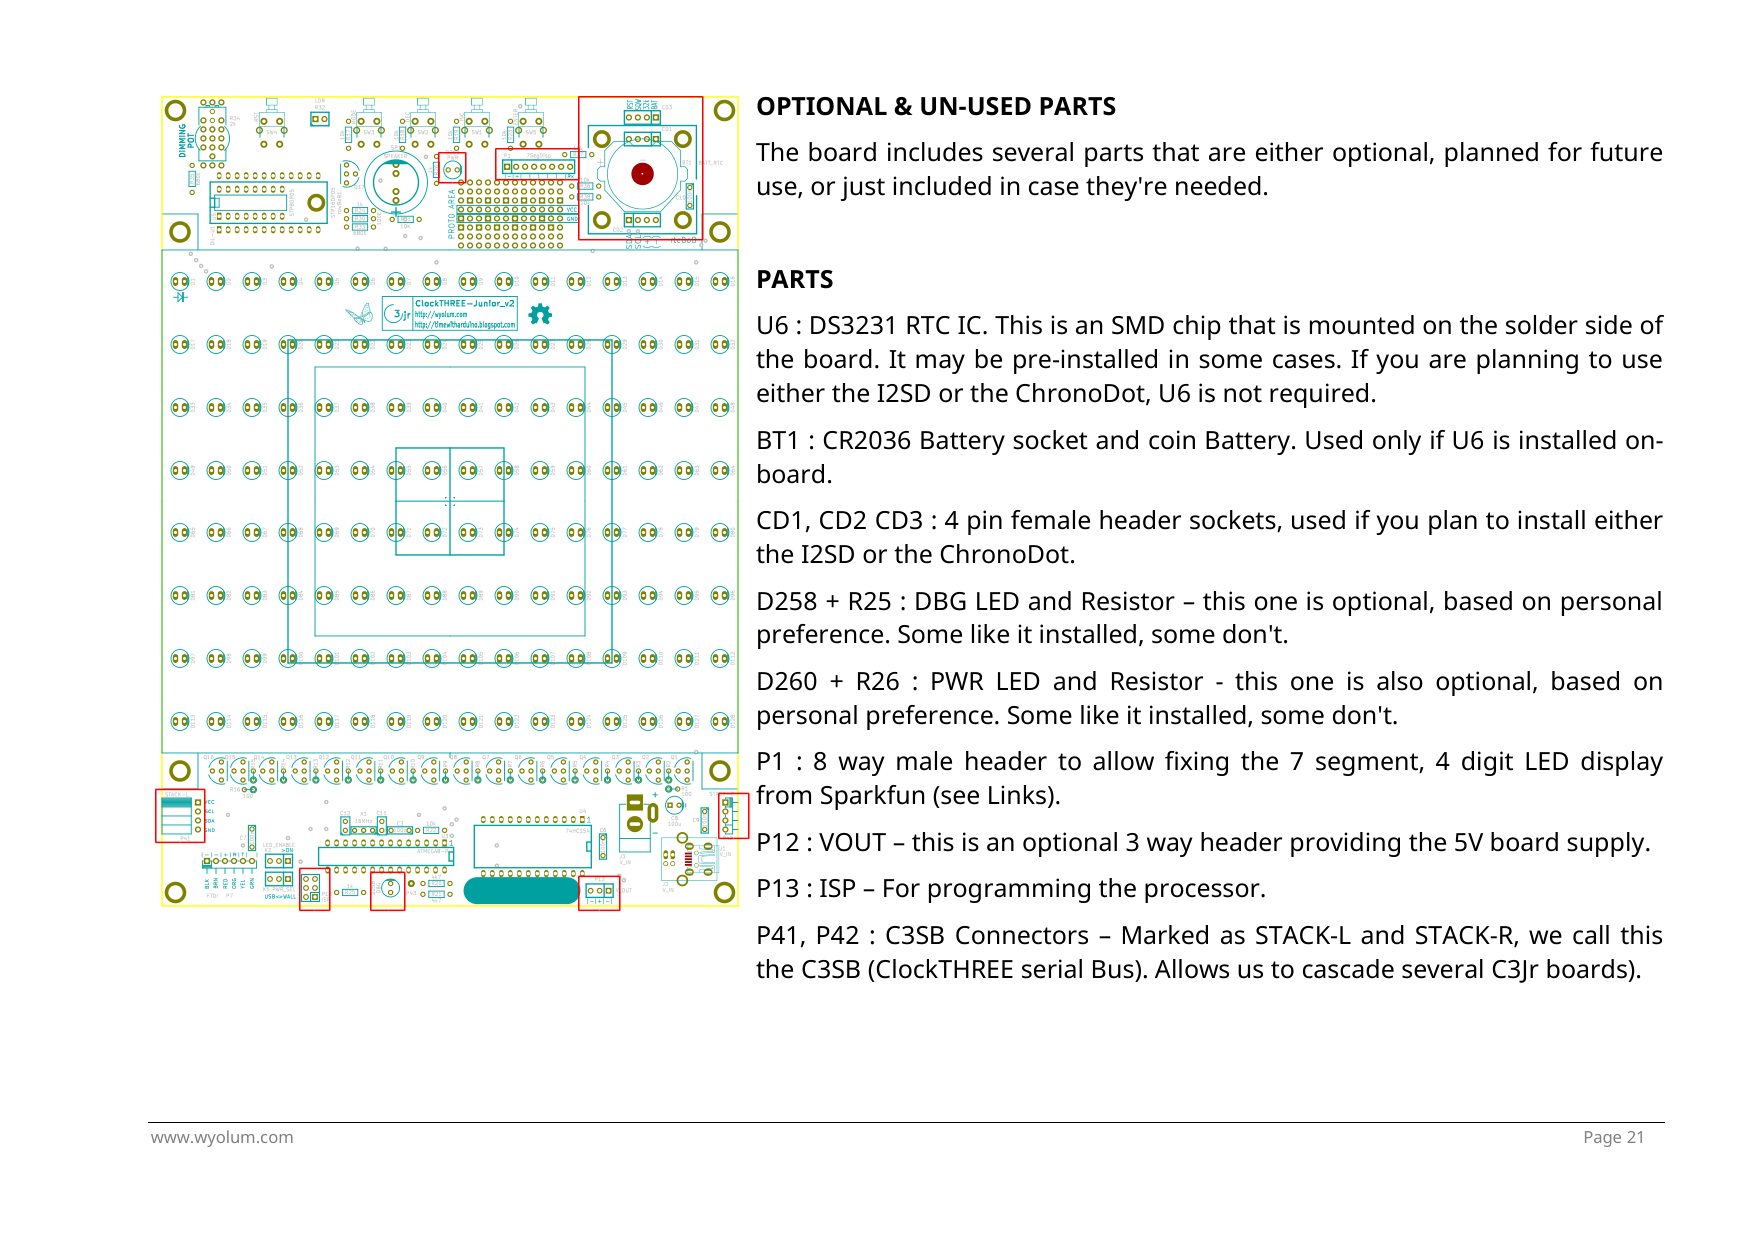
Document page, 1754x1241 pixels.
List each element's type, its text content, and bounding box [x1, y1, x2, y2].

table_header [148, 914, 756, 986]
table_header [148, 89, 153, 913]
table_header [751, 89, 756, 913]
picture [153, 88, 751, 914]
table_header OPTIONAL & UN-USED PARTS The board includes several parts that are either optional, planned for future use, or just included in case they're needed. PARTS U6 : DS3231 RTC IC. This is an SMD chip that is mounted on the solder side of the board. It may be pre-installed in some cases. If you are planning to use either the I2SD or the ChronoDot, U6 is not required. BT1 : CR2036 Battery socket and coin Battery. Used only if U6 is installed on-board. CD1, CD2 CD3 : 4 pin female header sockets, used if you plan to install either the I2SD or the ChronoDot. D258 + R25 : DBG LED and Resistor – this one is optional, based on personal preference. Some like it installed, some don't. D260 + R26 : PWR LED and Resistor - this one is also optional, based on personal preference. Some like it installed, some don't. P1 : 8 way male header to allow fixing the 7 segment, 4 digit LED display from Sparkfun (see Links). P12 : VOUT – this is an optional 3 way header providing the 5V board supply. P13 : ISP – For programming the processor. P41, P42 : C3SB Connectors – Marked as STACK-L and STACK-R, we call this the C3SB (ClockTHREE serial Bus). Allows us to cascade several C3Jr boards). [756, 89, 1665, 986]
